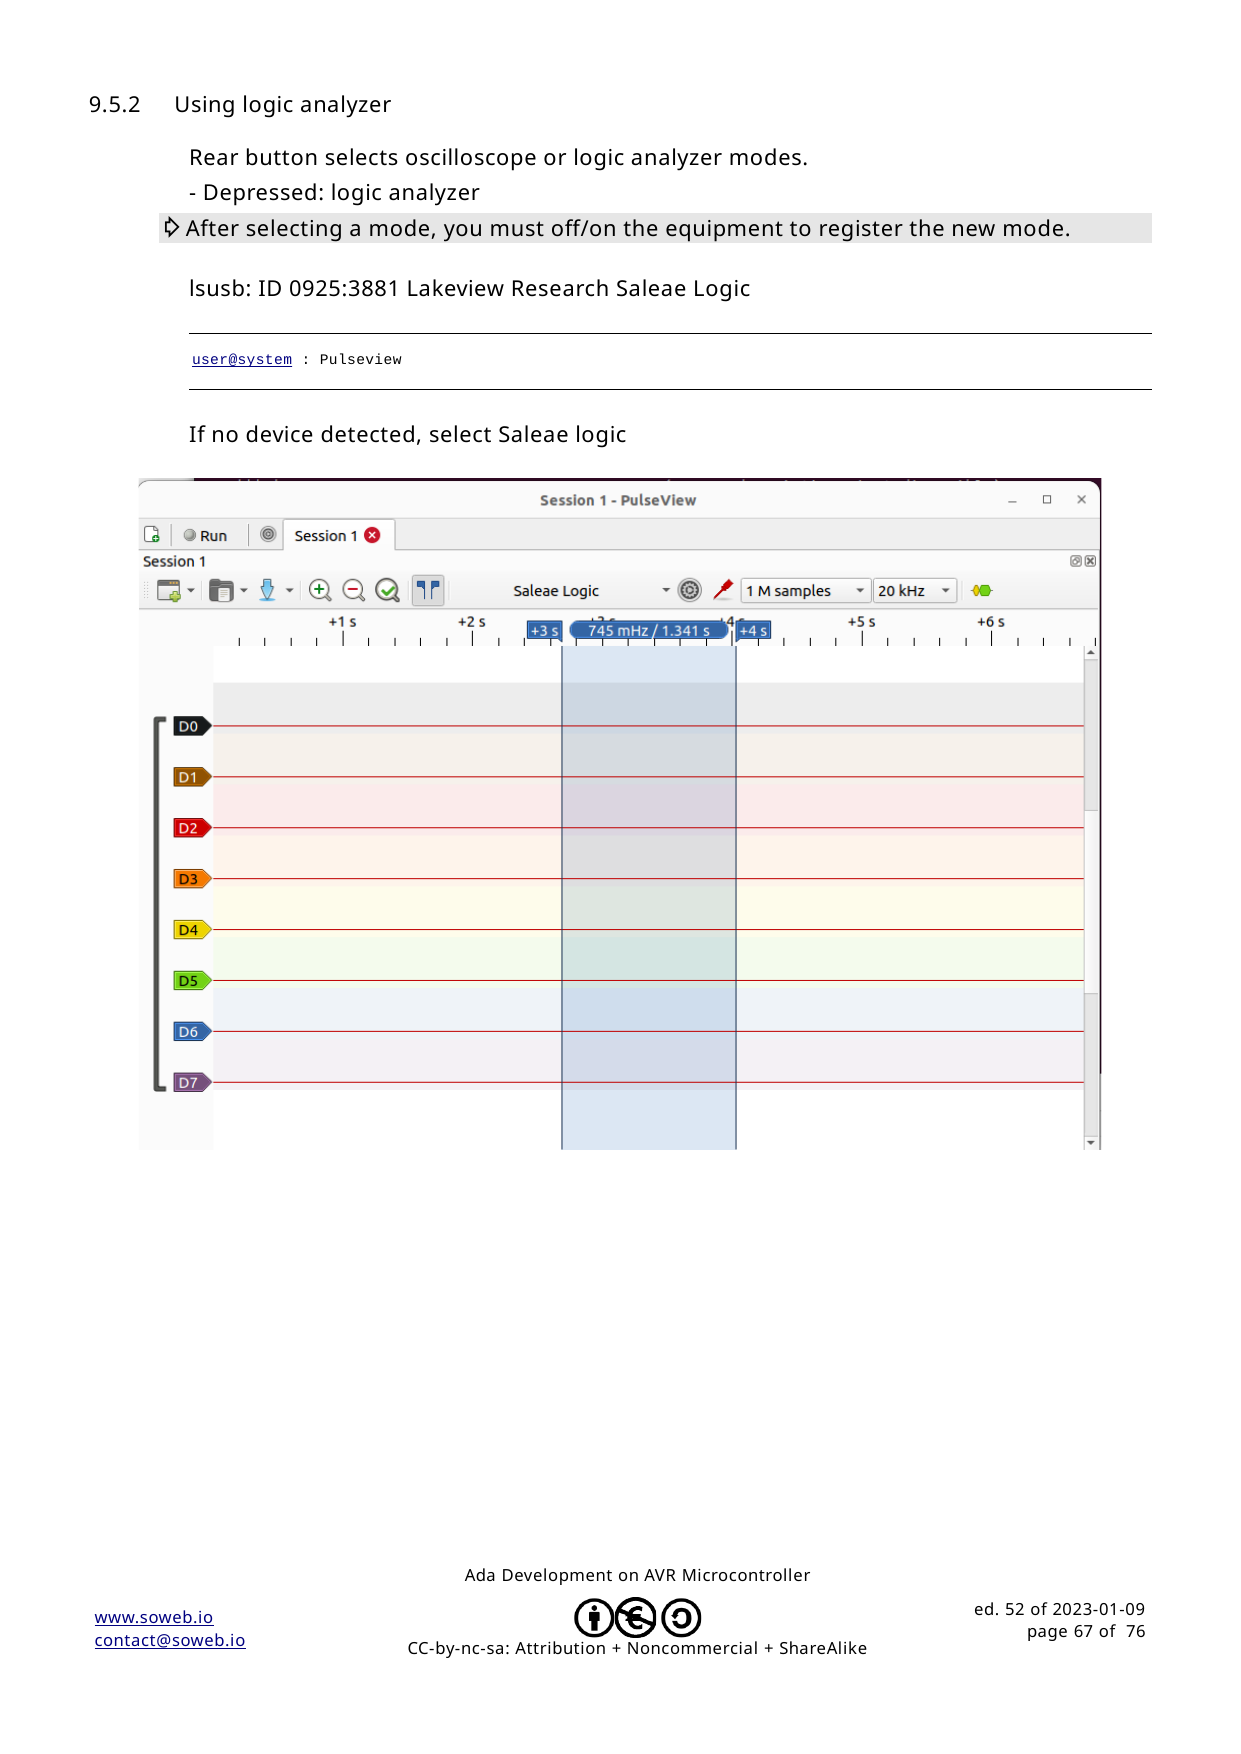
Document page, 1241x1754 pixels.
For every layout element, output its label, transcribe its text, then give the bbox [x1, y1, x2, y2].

subtitle Using logic analyzer [88, 88, 1152, 129]
text Rear button selects oscilloscope or logic analyzer modes. [189, 141, 1152, 171]
picture [660, 1597, 702, 1638]
text - Depressed: logic analyzer [189, 177, 1152, 207]
picture [573, 1597, 657, 1638]
list After selecting a mode, you must off/on the equipment to register the new mode. [159, 213, 1152, 243]
list user@system : Pulseview [189, 334, 1152, 369]
text lsusb: ID 0925:3881 Lakeview Research Saleae Logic [189, 273, 1152, 303]
picture [138, 478, 1102, 1150]
text If no device detected, select Saleae logic [189, 419, 1152, 449]
